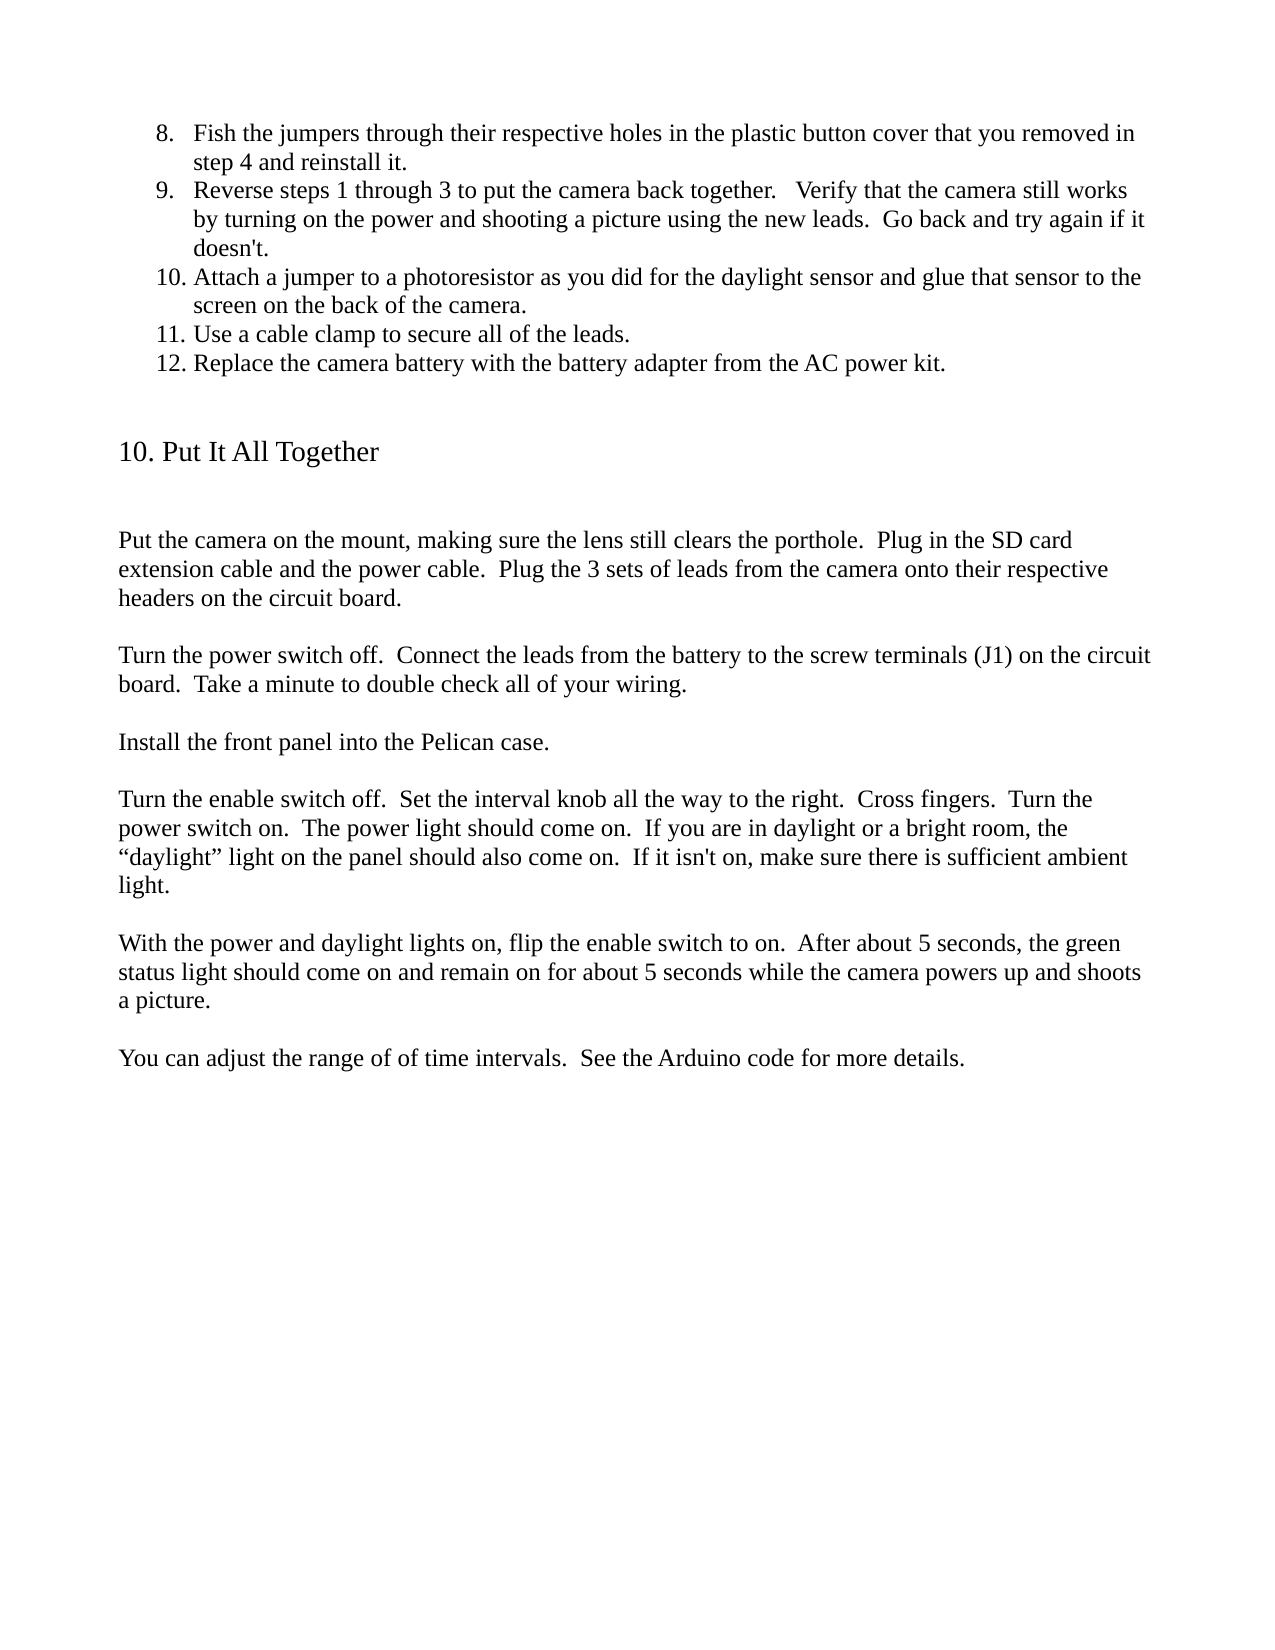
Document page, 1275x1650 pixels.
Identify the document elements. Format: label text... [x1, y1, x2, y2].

text Turn the enable switch off. Set the interval knob all the way to the right. Cross fingers. Turn the power switch on. The power light should come on. If you are in daylight or a bright room, the “daylight” light on the panel should also come on. If it isn't on, make sure there is sufficient ambient light. [118, 784, 1157, 899]
list Reverse steps 1 through 3 to put the camera back together. Verify that the camera still works by turning on the power and shooting a picture using the new leads. Go back and try again if it doesn't. [156, 176, 1157, 262]
text Install the front panel into the Pelican case. [118, 727, 1157, 755]
list Fish the jumpers through their respective holes in the plastic button cover that you removed in step 4 and reinstall it. [156, 118, 1157, 176]
text Turn the power switch off. Connect the leads from the battery to the screw terminals (J1) on the circuit board. Take a minute to double check all of your wiring. [118, 640, 1157, 698]
text 10. Put It All Together [118, 434, 1157, 468]
list Use a cable clamp to secure all of the leads. [156, 319, 1157, 348]
list Replace the camera battery with the battery adapter from the AC power kit. [156, 348, 1157, 377]
text Put the camera on the mount, making sure the lens still clears the porthole. Plug in the SD card extension cable and the power cable. Plug the 3 sets of leads from the camera onto their respective headers on the circuit board. [118, 525, 1157, 612]
text You can adjust the range of of time intervals. See the Arduino code for more details. [118, 1043, 1157, 1072]
text With the power and daylight lights on, flip the enable switch to on. After about 5 seconds, the green status light should come on and remain on for about 5 seconds while the camera powers up and shoots a picture. [118, 928, 1157, 1014]
list Attach a jumper to a photoresistor as you did for the daylight sensor and glue that sensor to the screen on the back of the camera. [156, 262, 1157, 319]
